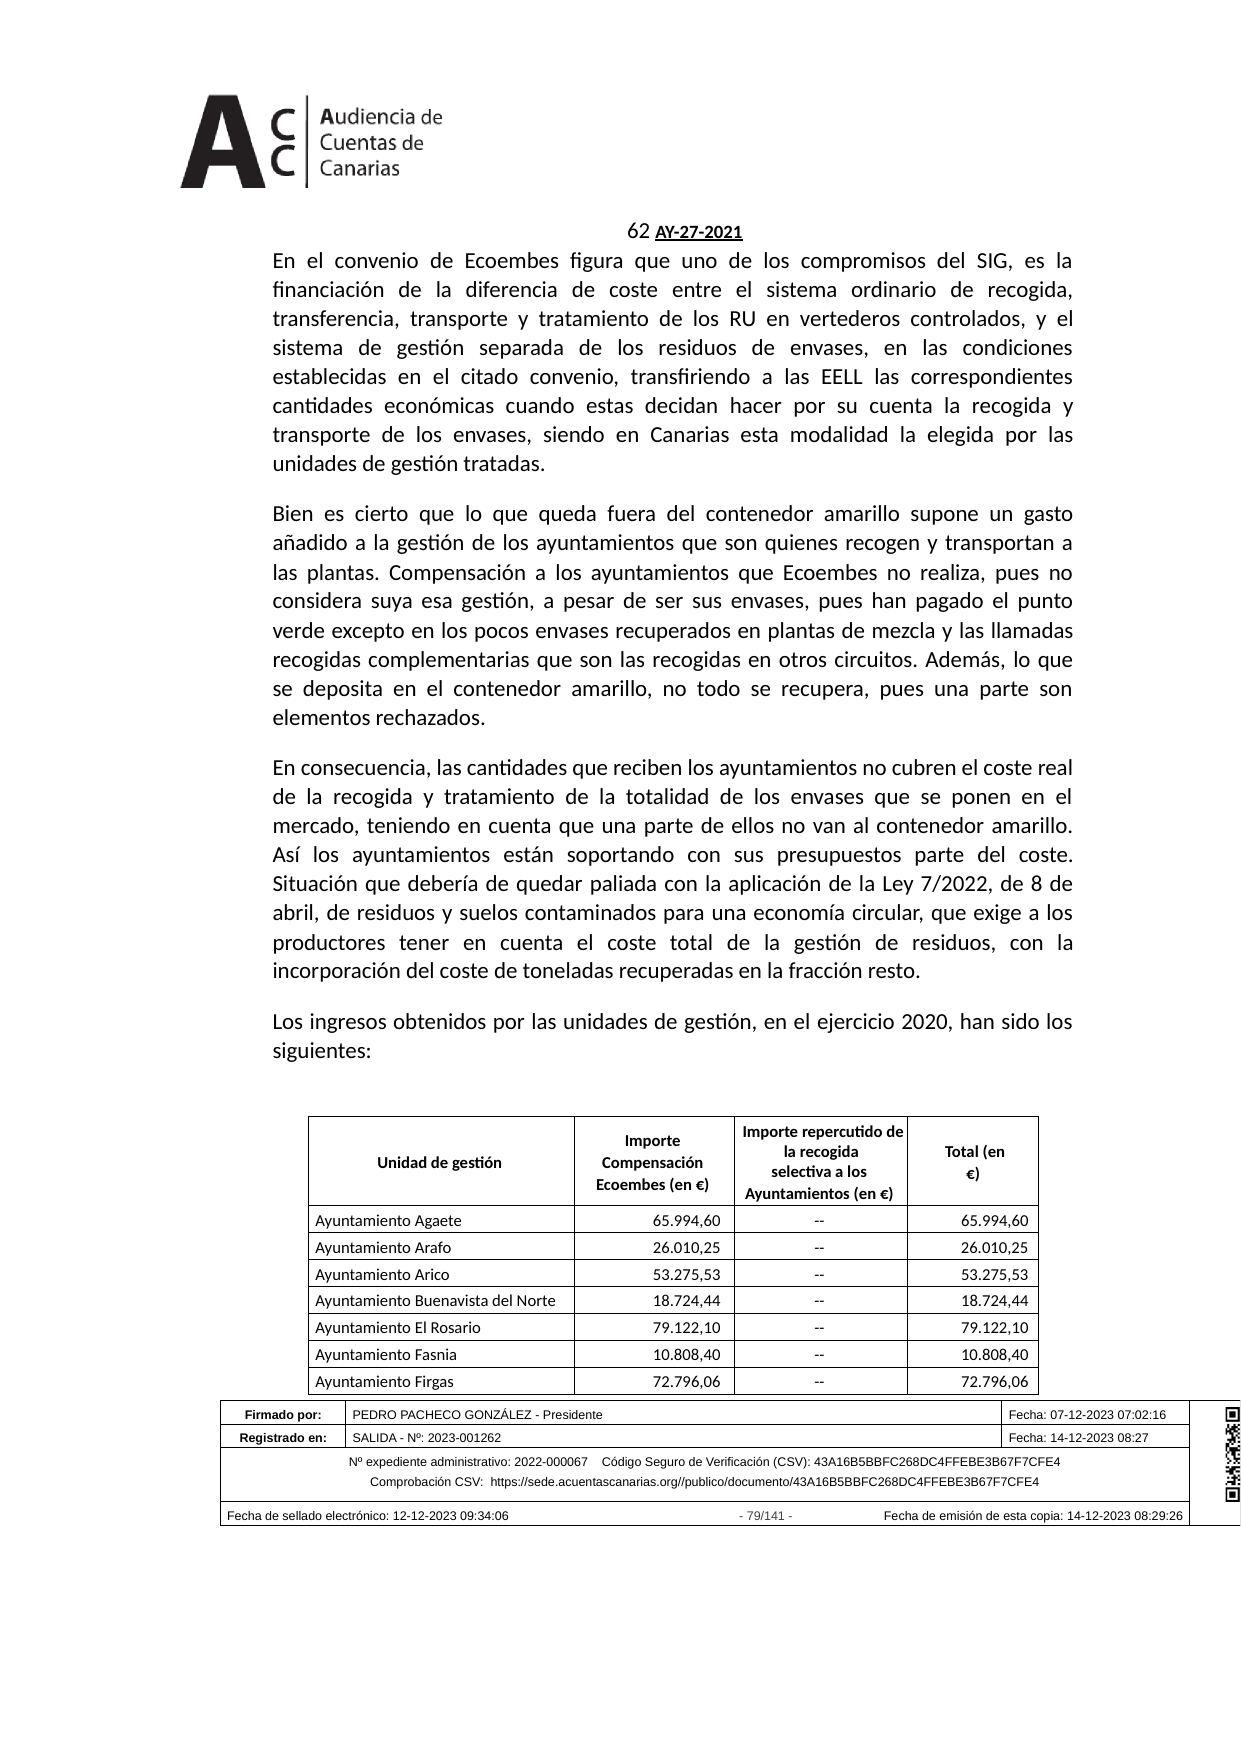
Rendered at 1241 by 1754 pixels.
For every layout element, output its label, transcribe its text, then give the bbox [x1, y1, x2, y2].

table_cell 10.808,40 [908, 1341, 1038, 1367]
table_cell -- [735, 1341, 907, 1367]
table_cell 65.994,60 [908, 1206, 1038, 1232]
text Bien es cierto que lo que queda fuera del contenedor amarillo supone un gasto añadido a la gestión de los ayuntamientos que son quienes recogen y transportan a las plantas. Compensación a los ayuntamientos que Ecoembes no realiza, pues no considera suya esa gestión, a pesar de ser sus envases, pues han pagado el punto verde excepto en los pocos envases recuperados en plantas de mezcla y las llamadas recogidas complementarias que son las recogidas en otros circuitos. Además, lo que se deposita en el contenedor amarillo, no todo se recupera, pues una parte son elementos rechazados. [272, 499, 1074, 731]
table_cell 26.010,25 [908, 1233, 1038, 1259]
table_cell -- [735, 1314, 907, 1340]
table_cell 18.724,44 [575, 1287, 734, 1313]
table_cell 18.724,44 [908, 1287, 1038, 1313]
text En consecuencia, las cantidades que reciben los ayuntamientos no cubren el coste real de la recogida y tratamiento de la totalidad de los envases que se ponen en el mercado, teniendo en cuenta que una parte de ellos no van al contenedor amarillo. Así los ayuntamientos están soportando con sus presupuestos parte del coste. Situación que debería de quedar paliada con la aplicación de la Ley 7/2022, de 8 de abril, de residuos y suelos contaminados para una economía circular, que exige a los productores tener en cuenta el coste total de la gestión de residuos, con la incorporación del coste de toneladas recuperadas en la fracción resto. [272, 753, 1074, 985]
table_header Importe Compensación Ecoembes (en €) [575, 1117, 734, 1205]
table_cell -- [735, 1206, 907, 1232]
table_cell Ayuntamiento Arico [309, 1260, 574, 1286]
table_cell Ayuntamiento Agaete [309, 1206, 574, 1232]
table_cell 53.275,53 [575, 1260, 734, 1286]
table_cell 72.796,06 [575, 1368, 734, 1393]
table_cell 72.796,06 [908, 1368, 1038, 1393]
table_cell -- [735, 1287, 907, 1313]
table_cell 10.808,40 [575, 1341, 734, 1367]
table_cell 65.994,60 [575, 1206, 734, 1232]
table_cell 53.275,53 [908, 1260, 1038, 1286]
table_header Importe repercutido de la recogida selectiva a los Ayuntamientos (en €) [735, 1117, 907, 1205]
table_cell -- [735, 1260, 907, 1286]
subtitle 62 AY-27-2021 [627, 216, 1096, 243]
table_cell 26.010,25 [575, 1233, 734, 1259]
table_cell Ayuntamiento Fasnia [309, 1341, 574, 1367]
table_header Unidad de gestión [309, 1117, 574, 1205]
table_cell Ayuntamiento Buenavista del Norte [309, 1287, 574, 1313]
text Los ingresos obtenidos por las unidades de gestión, en el ejercicio 2020, han sido los siguientes: [272, 1007, 1074, 1064]
table_cell 79.122,10 [908, 1314, 1038, 1340]
table_cell -- [735, 1233, 907, 1259]
text En el convenio de Ecoembes figura que uno de los compromisos del SIG, es la financiación de la diferencia de coste entre el sistema ordinario de recogida, transferencia, transporte y tratamiento de los RU en vertederos controlados, y el sistema de gestión separada de los residuos de envases, en las condiciones establecidas en el citado convenio, transfiriendo a las EELL las correspondientes cantidades económicas cuando estas decidan hacer por su cuenta la recogida y transporte de los envases, siendo en Canarias esta modalidad la elegida por las unidades de gestión tratadas. [272, 246, 1074, 477]
table_cell -- [735, 1368, 907, 1393]
table_cell Ayuntamiento El Rosario [309, 1314, 574, 1340]
table_cell Ayuntamiento Firgas [309, 1368, 574, 1393]
table_header Total (en €) [908, 1117, 1038, 1205]
table_cell 79.122,10 [575, 1314, 734, 1340]
table_cell Ayuntamiento Arafo [309, 1233, 574, 1259]
